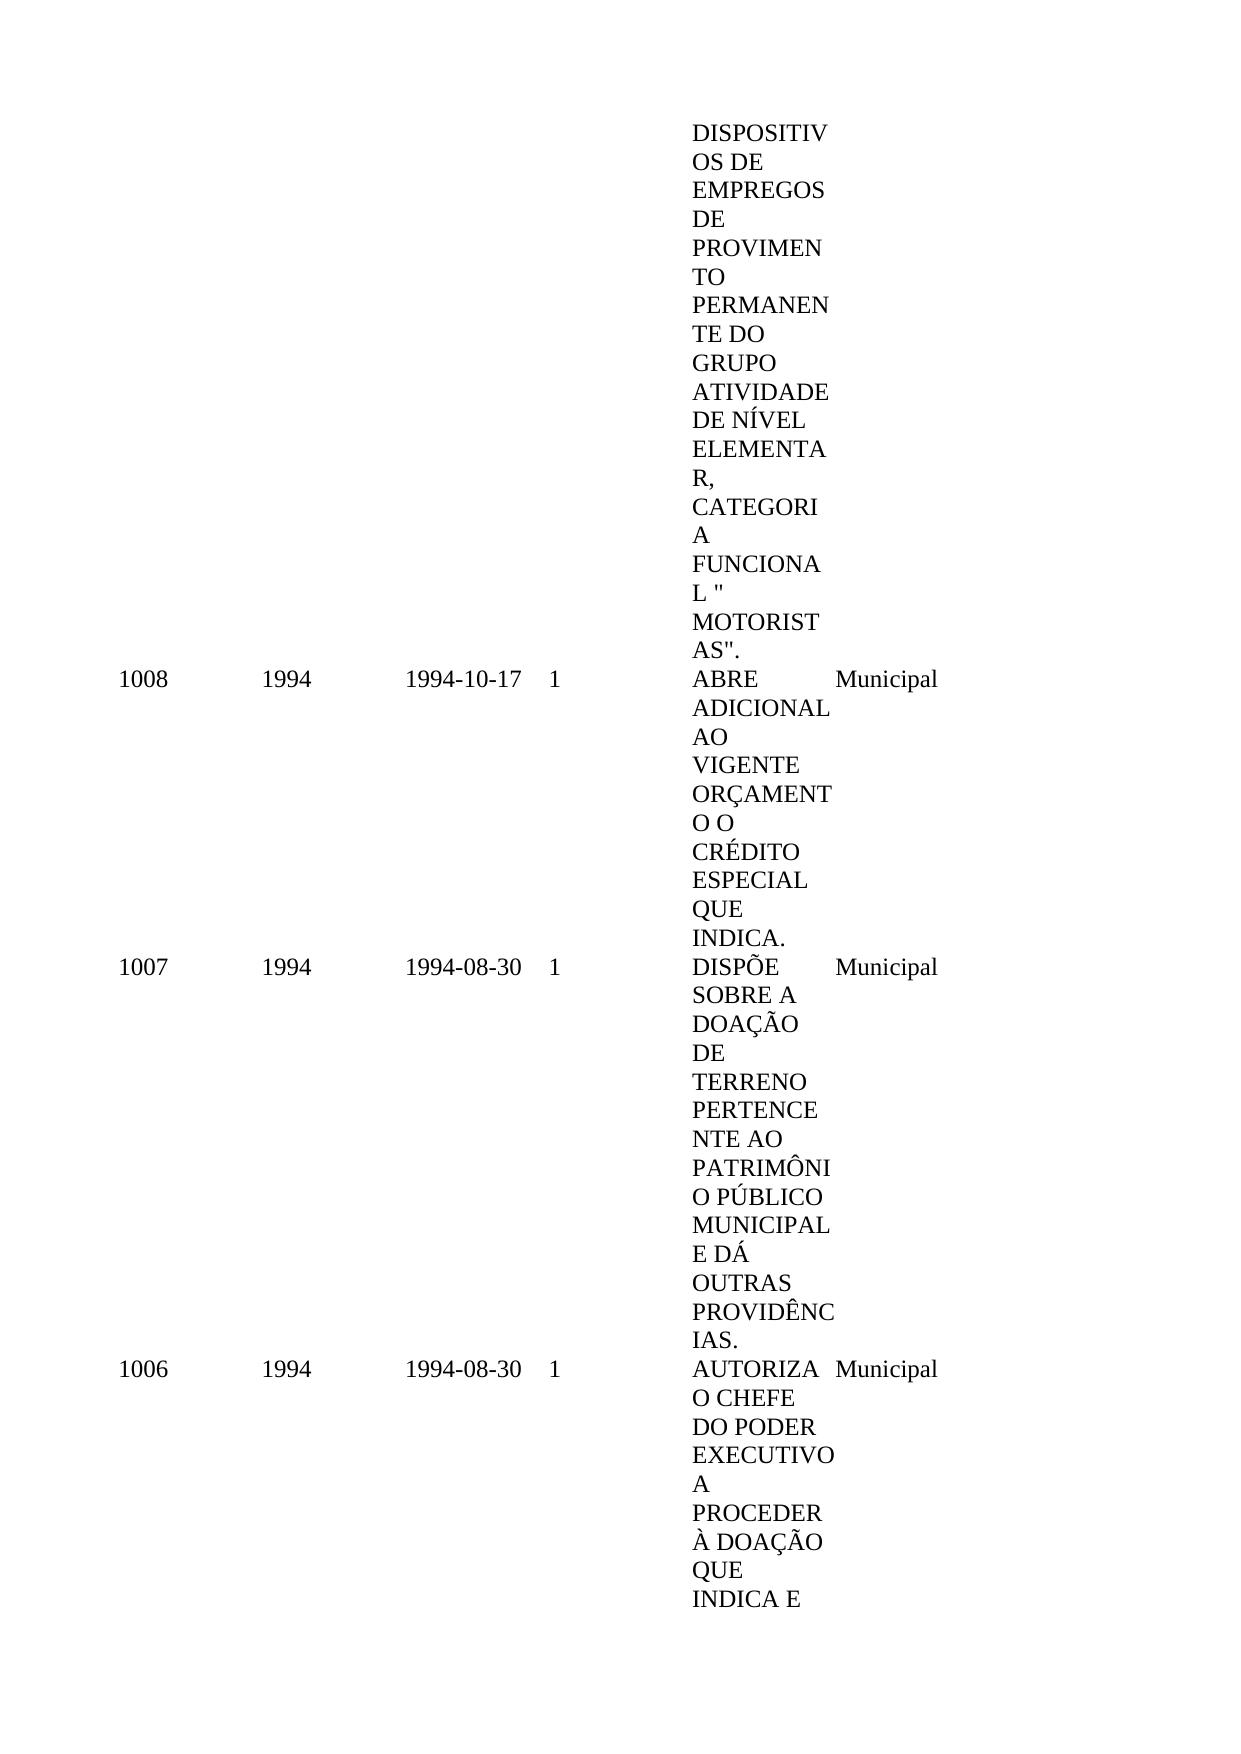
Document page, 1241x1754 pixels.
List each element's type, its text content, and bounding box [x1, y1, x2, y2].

table_cell 1994 [261, 1354, 405, 1613]
table_cell [261, 118, 405, 664]
table_cell 1994-08-30 [405, 952, 548, 1354]
table_cell DISPOSITIVOS DE EMPREGOS DE PROVIMENTO PERMANENTE DO GRUPO ATIVIDADE DE NÍVEL ELEMENTAR, CATEGORIA FUNCIONAL " MOTORISTAS". [692, 118, 835, 664]
table_cell [979, 952, 1122, 1354]
table_cell 1006 [118, 1354, 261, 1613]
table_cell AUTORIZA O CHEFE DO PODER EXECUTIVO A PROCEDER À DOAÇÃO QUE INDICA E [692, 1354, 835, 1613]
table_cell 1994 [261, 952, 405, 1354]
table_cell 1007 [118, 952, 261, 1354]
table_cell 1994-08-30 [405, 1354, 548, 1613]
table_cell 1994 [261, 664, 405, 952]
table_cell 1 [548, 664, 692, 952]
table_cell 1 [548, 1354, 692, 1613]
table_cell 1008 [118, 664, 261, 952]
table_cell 1994-10-17 [405, 664, 548, 952]
table_cell 1 [548, 952, 692, 1354]
table_cell [979, 1354, 1122, 1613]
table_cell [118, 118, 261, 664]
table_cell [979, 664, 1122, 952]
table_cell ABRE ADICIONAL AO VIGENTE ORÇAMENTO O CRÉDITO ESPECIAL QUE INDICA. [692, 664, 835, 952]
table_cell DISPÕE SOBRE A DOAÇÃO DE TERRENO PERTENCENTE AO PATRIMÔNIO PÚBLICO MUNICIPAL E DÁ OUTRAS PROVIDÊNCIAS. [692, 952, 835, 1354]
table_cell Municipal [835, 1354, 979, 1613]
table_cell [548, 118, 692, 664]
table_cell Municipal [835, 952, 979, 1354]
table_cell [979, 118, 1122, 664]
table_cell [835, 118, 979, 664]
table_cell [405, 118, 548, 664]
table_cell Municipal [835, 664, 979, 952]
